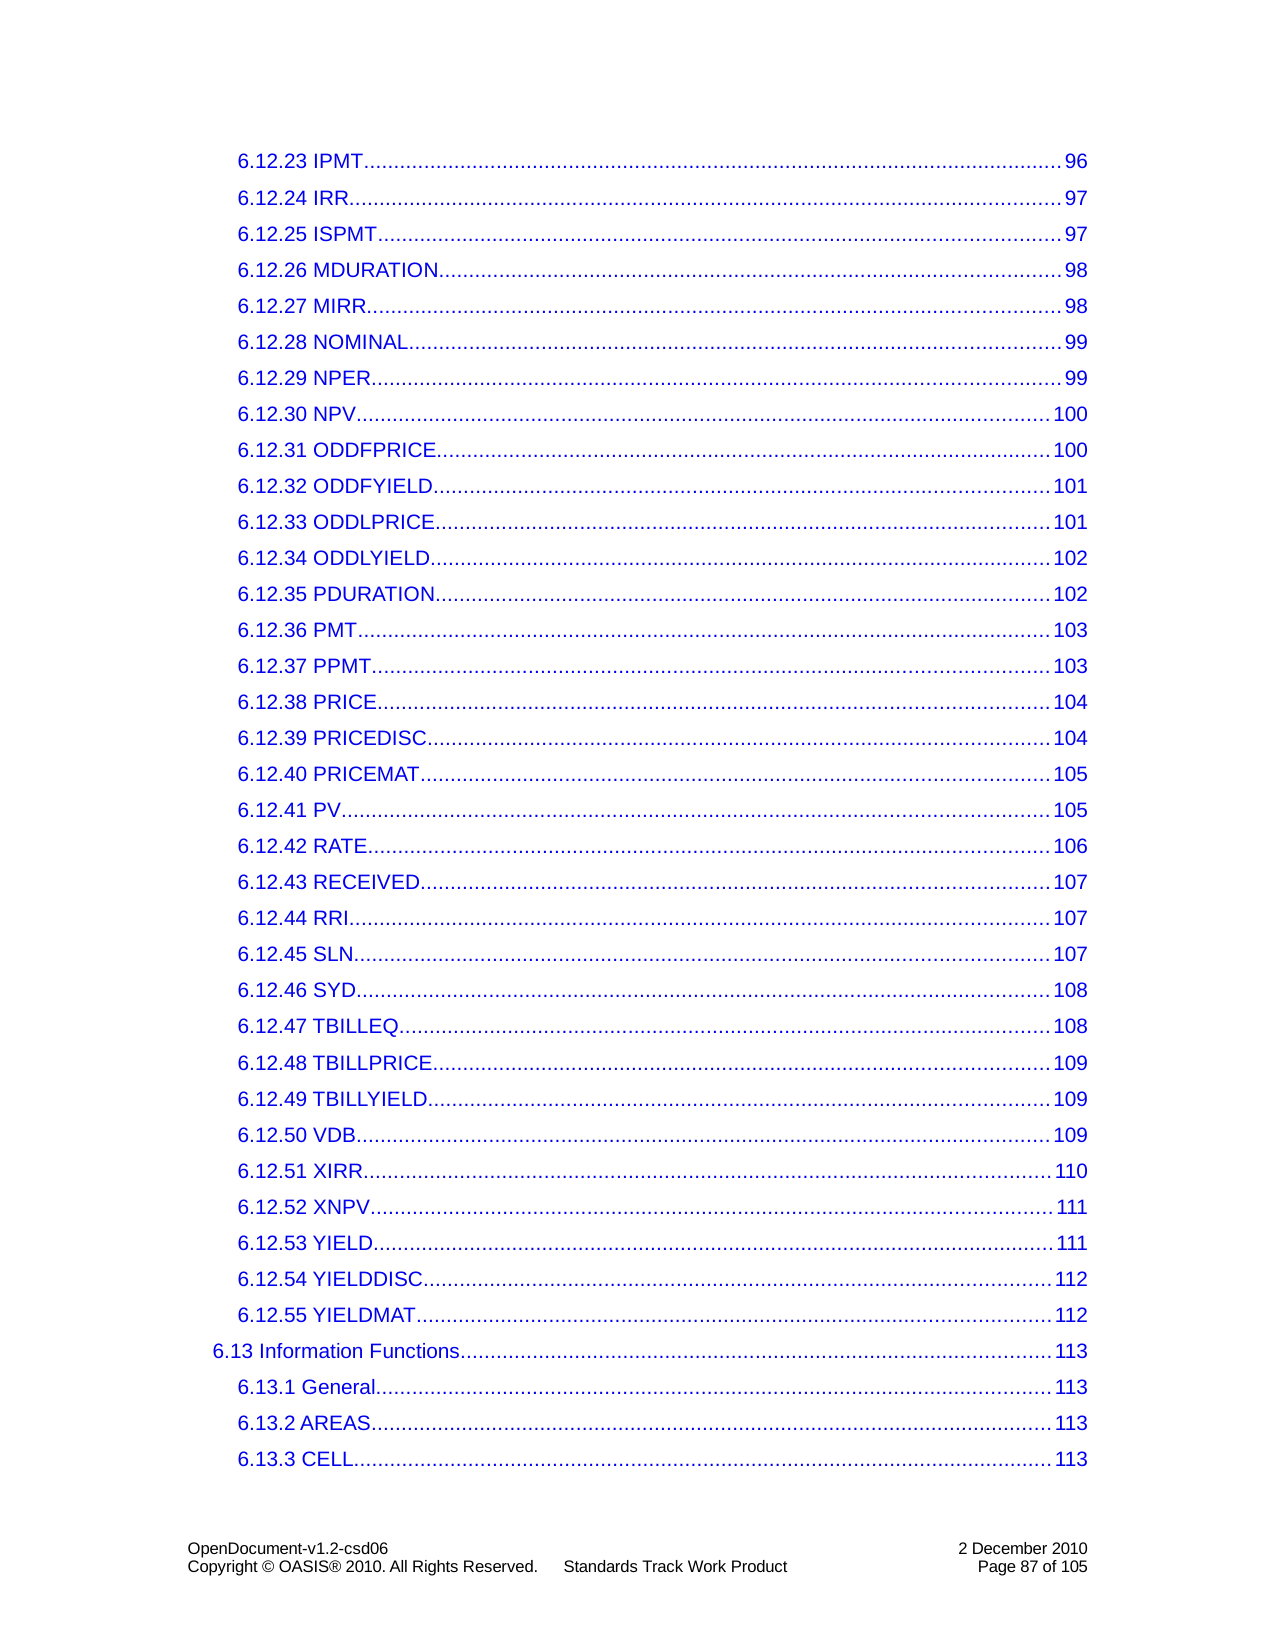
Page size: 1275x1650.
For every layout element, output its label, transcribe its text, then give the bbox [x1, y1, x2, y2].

text 6.12.33 ODDLPRICE 101 [237, 510, 1088, 534]
text 6.12.53 YIELD 111 [237, 1231, 1088, 1255]
text 6.12.37 PPMT 103 [237, 654, 1088, 678]
text 6.12.40 PRICEMAT 105 [237, 763, 1088, 786]
text 6.12.30 NPV 100 [237, 402, 1088, 426]
text 6.13.1 General 113 [237, 1375, 1088, 1399]
text 6.12.28 NOMINAL 99 [237, 330, 1088, 354]
text 6.12.24 IRR 97 [237, 186, 1088, 209]
text 6.12.55 YIELDMAT 112 [237, 1303, 1088, 1327]
text 6.12.29 NPER 99 [237, 366, 1088, 390]
text 6.13.2 AREAS 113 [237, 1411, 1088, 1435]
text 6.12.50 VDB 109 [237, 1123, 1088, 1147]
text 6.12.48 TBILLPRICE 109 [237, 1051, 1088, 1074]
text 6.12.31 ODDFPRICE 100 [237, 438, 1088, 462]
text 6.12.34 ODDLYIELD 102 [237, 546, 1088, 570]
text 6.12.43 RECEIVED 107 [237, 871, 1088, 894]
text 6.12.39 PRICEDISC 104 [237, 727, 1088, 750]
text 6.13 Information Functions 113 [212, 1339, 1088, 1363]
text 6.12.25 ISPMT 97 [237, 222, 1088, 246]
text 6.13.3 CELL 113 [237, 1447, 1088, 1471]
text 6.12.51 XIRR 110 [237, 1159, 1088, 1183]
text 6.12.49 TBILLYIELD 109 [237, 1087, 1088, 1111]
text 6.12.47 TBILLEQ 108 [237, 1015, 1088, 1038]
text 6.12.23 IPMT 96 [237, 150, 1088, 173]
text 6.12.35 PDURATION 102 [237, 582, 1088, 606]
text 6.12.52 XNPV 111 [237, 1195, 1088, 1219]
text 6.12.54 YIELDDISC 112 [237, 1267, 1088, 1291]
text 6.12.41 PV 105 [237, 799, 1088, 822]
text 6.12.46 SYD 108 [237, 979, 1088, 1002]
text 6.12.27 MIRR 98 [237, 294, 1088, 318]
text 6.12.42 RATE 106 [237, 835, 1088, 858]
text 6.12.44 RRI 107 [237, 907, 1088, 930]
text 6.12.36 PMT 103 [237, 618, 1088, 642]
text 6.12.32 ODDFYIELD 101 [237, 474, 1088, 498]
text 6.12.45 SLN 107 [237, 943, 1088, 966]
text 6.12.38 PRICE 104 [237, 691, 1088, 714]
text 6.12.26 MDURATION 98 [237, 258, 1088, 282]
